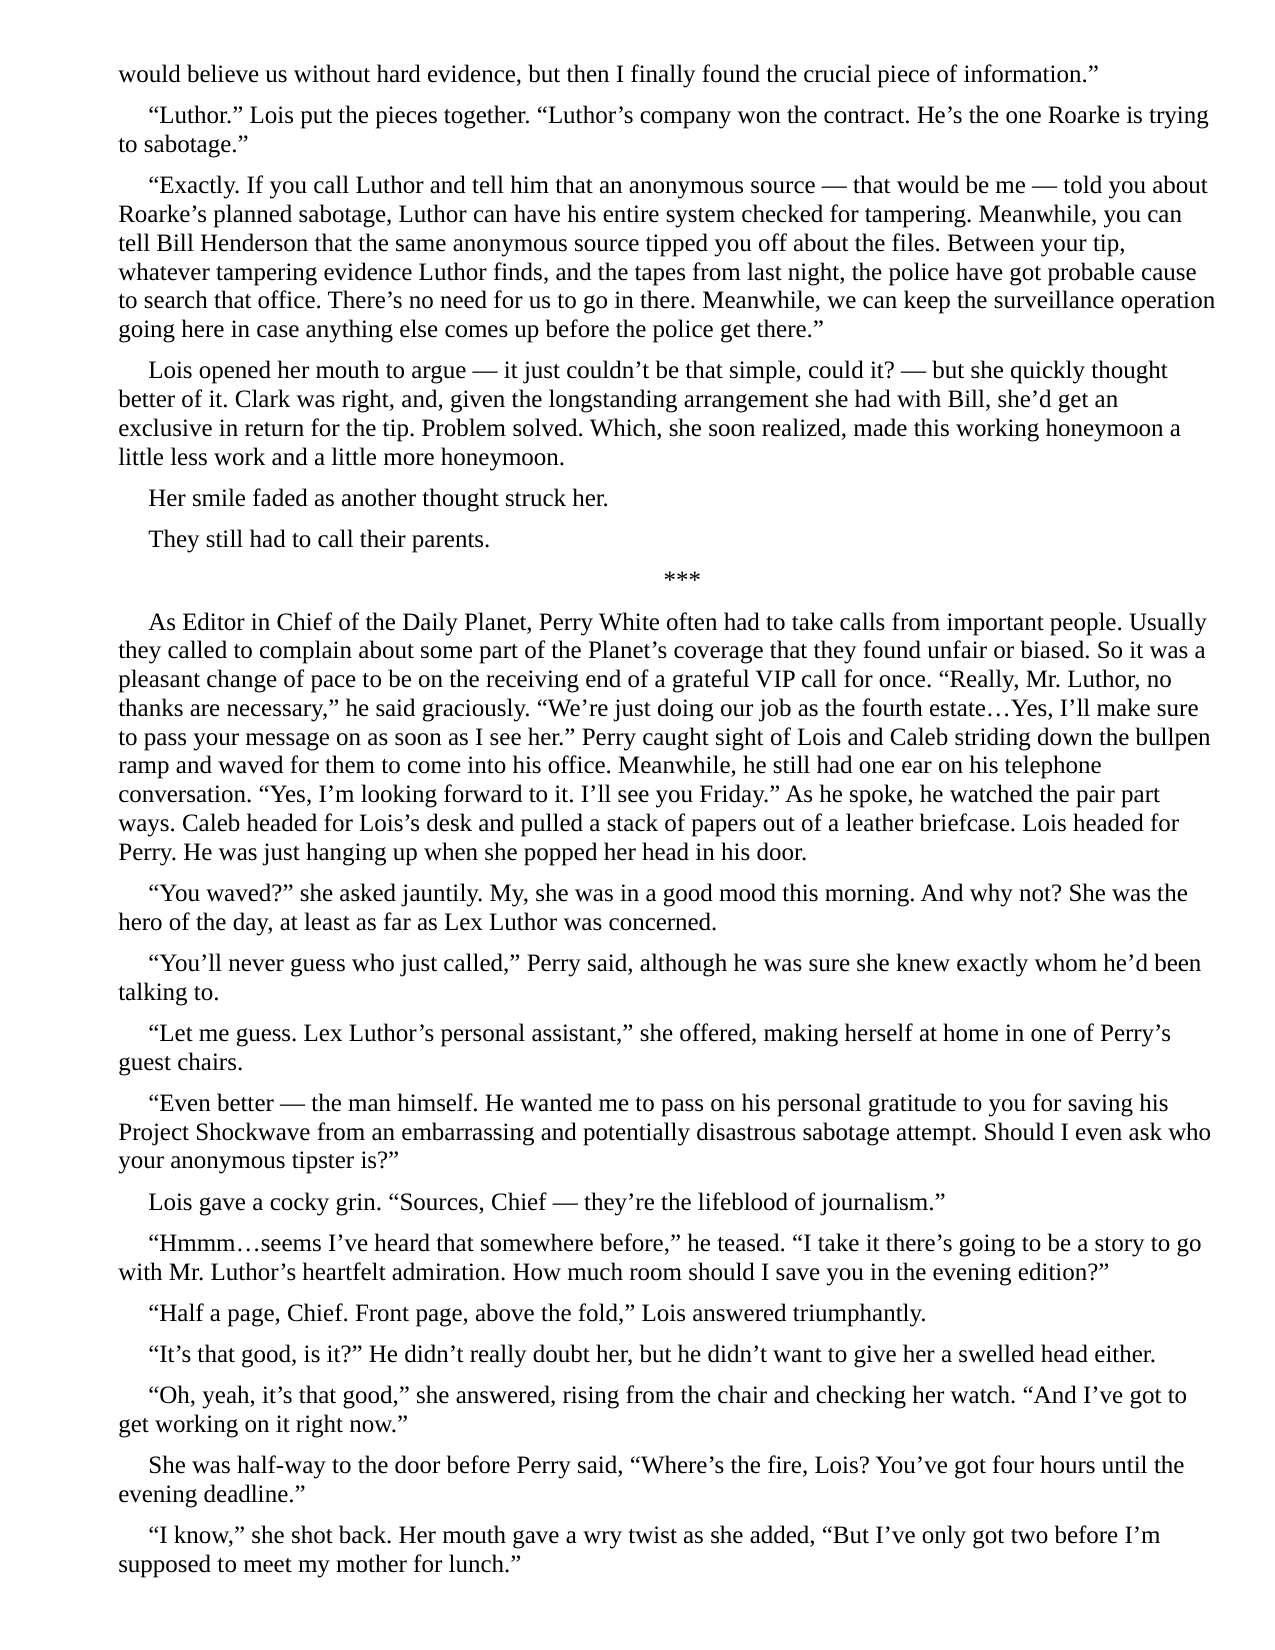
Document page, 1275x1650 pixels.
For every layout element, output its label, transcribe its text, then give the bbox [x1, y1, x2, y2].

text “It’s that good, is it?” He didn’t really doubt her, but he didn’t want to give her a swelled head either. [118, 1339, 1216, 1368]
text They still had to call their parents. [118, 524, 1216, 553]
text “Luthor.” Lois put the pieces together. “Luthor’s company won the contract. He’s the one Roarke is trying to sabotage.” [118, 100, 1216, 158]
text “Even better — the man himself. He wanted me to pass on his personal gratitude to you for saving his Project Shockwave from an embarrassing and potentially disastrous sabotage attempt. Should I even ask who your anonymous tipster is?” [118, 1088, 1216, 1174]
text “Exactly. If you call Luthor and tell him that an anonymous source — that would be me — told you about Roarke’s planned sabotage, Luthor can have his entire system checked for tampering. Meanwhile, you can tell Bill Henderson that the same anonymous source tipped you off about the files. Between your tip, whatever tampering evidence Luthor finds, and the tapes from last night, the police have got probable cause to search that office. There’s no need for us to go in there. Meanwhile, we can keep the surveillance operation going here in case anything else comes up before the police get there.” [118, 170, 1216, 343]
text As Editor in Chief of the Daily Planet, Perry White often had to take calls from important people. Usually they called to complain about some part of the Planet’s coverage that they found unfair or biased. So it was a pleasant change of pace to be on the receiving end of a grateful VIP call for once. “Really, Mr. Luthor, no thanks are necessary,” he said graciously. “We’re just doing our job as the fourth estate…Yes, I’ll make sure to pass your message on as soon as I see her.” Perry caught sight of Lois and Caleb striding down the bullpen ramp and waved for them to come into his office. Meanwhile, he still had one ear on his telephone conversation. “Yes, I’m looking forward to it. I’ll see you Friday.” As he spoke, he watched the pair part ways. Caleb headed for Lois’s desk and pulled a stack of papers out of a leather briefcase. Lois headed for Perry. He was just hanging up when she popped her head in his door. [118, 607, 1216, 865]
text “Let me guess. Lex Luthor’s personal assistant,” she offered, making herself at home in one of Perry’s guest chairs. [118, 1018, 1216, 1075]
text would believe us without hard evidence, but then I finally found the crucial piece of information.” [118, 59, 1216, 88]
text Her smile faded as another thought struck her. [118, 483, 1216, 512]
text “Oh, yeah, it’s that good,” she answered, rising from the chair and checking her watch. “And I’ve got to get working on it right now.” [118, 1380, 1216, 1438]
text She was half-way to the door before Perry said, “Where’s the fire, Lois? You’ve got four hours until the evening deadline.” [118, 1450, 1216, 1508]
text “Hmmm…seems I’ve heard that somewhere before,” he teased. “I take it there’s going to be a story to go with Mr. Luthor’s heartfelt admiration. How much room should I save you in the evening edition?” [118, 1228, 1216, 1285]
text “Half a page, Chief. Front page, above the fold,” Lois answered triumphantly. [118, 1298, 1216, 1327]
text Lois opened her mouth to argue — it just couldn’t be that simple, could it? — but she quickly thought better of it. Clark was right, and, given the longstanding arrangement she had with Bill, she’d get an exclusive in return for the tip. Problem solved. Which, she soon realized, made this working honeymoon a little less work and a little more honeymoon. [118, 355, 1216, 470]
text *** [118, 565, 1216, 594]
text Lois gave a cocky grin. “Sources, Chief — they’re the lifeblood of journalism.” [118, 1187, 1216, 1215]
text “You’ll never guess who just called,” Perry said, although he was sure she knew exactly whom he’d been talking to. [118, 948, 1216, 1005]
text “I know,” she shot back. Her mouth gave a wry twist as she added, “But I’ve only got two before I’m supposed to meet my mother for lunch.” [118, 1520, 1216, 1578]
text “You waved?” she asked jauntily. My, she was in a good mood this morning. And why not? She was the hero of the day, at least as far as Lex Luthor was concerned. [118, 878, 1216, 935]
